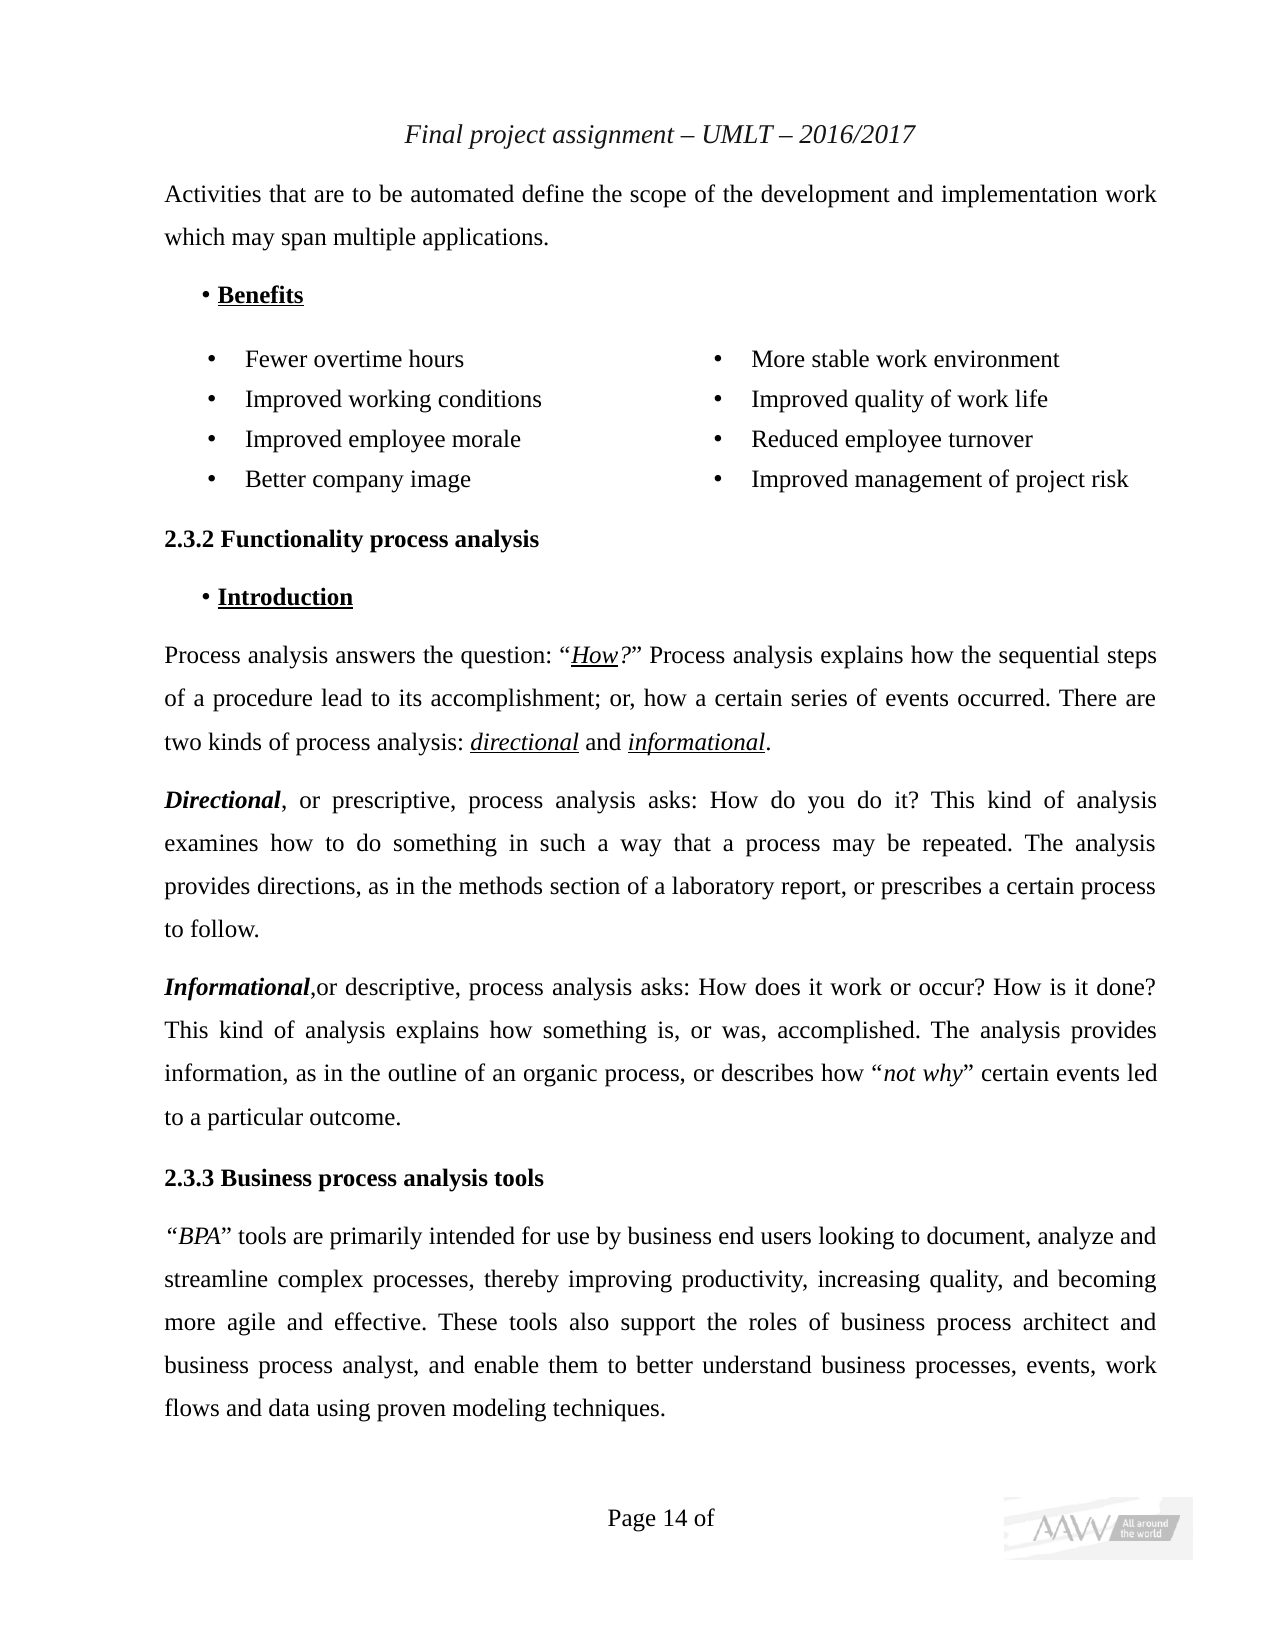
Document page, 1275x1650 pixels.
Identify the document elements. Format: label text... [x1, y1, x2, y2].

table_cell Improved quality of work life [670, 378, 1205, 418]
table_cell Improved working conditions [164, 378, 670, 418]
table_cell Better company image [164, 459, 670, 509]
text “BPA” tools are primarily intended for use by business end users looking to document, analyze and streamline complex processes, thereby improving productivity, increasing quality, and becoming more agile and effective. These tools also support the roles of business process architect and business process analyst, and enable them to better understand business processes, events, work flows and data using proven modeling techniques. [164, 1221, 1158, 1422]
list Benefits [202, 280, 1158, 309]
text Informational,or descriptive, process analysis asks: How does it work or occur? How is it done? This kind of analysis explains how something is, or was, accomplished. The analysis provides information, as in the outline of an organic process, or describes how “not why” certain events led to a particular outcome. [164, 972, 1158, 1130]
text Activities that are to be automated define the scope of the development and implementation work which may span multiple applications. [164, 179, 1158, 251]
table_header Fewer overtime hours [164, 338, 670, 378]
subtitle 2.3.2 Functionality process analysis [164, 524, 1158, 553]
picture [1003, 1497, 1193, 1560]
subtitle 2.3.3 Business process analysis tools [164, 1163, 1158, 1191]
table_cell Reduced employee turnover [670, 419, 1205, 459]
table_cell Improved employee morale [164, 419, 670, 459]
table_header More stable work environment [670, 338, 1205, 378]
table_cell Improved management of project risk [670, 459, 1205, 509]
list Introduction [202, 582, 1158, 611]
text Directional, or prescriptive, process analysis asks: How do you do it? This kind of analysis examines how to do something in such a way that a process may be repeated. The analysis provides directions, as in the methods section of a laboratory report, or prescribes a certain process to follow. [164, 785, 1158, 943]
text Process analysis answers the question: “How?” Process analysis explains how the sequential steps of a procedure lead to its accomplishment; or, how a certain series of events occurred. There are two kinds of process analysis: directional and informational. [164, 640, 1158, 755]
